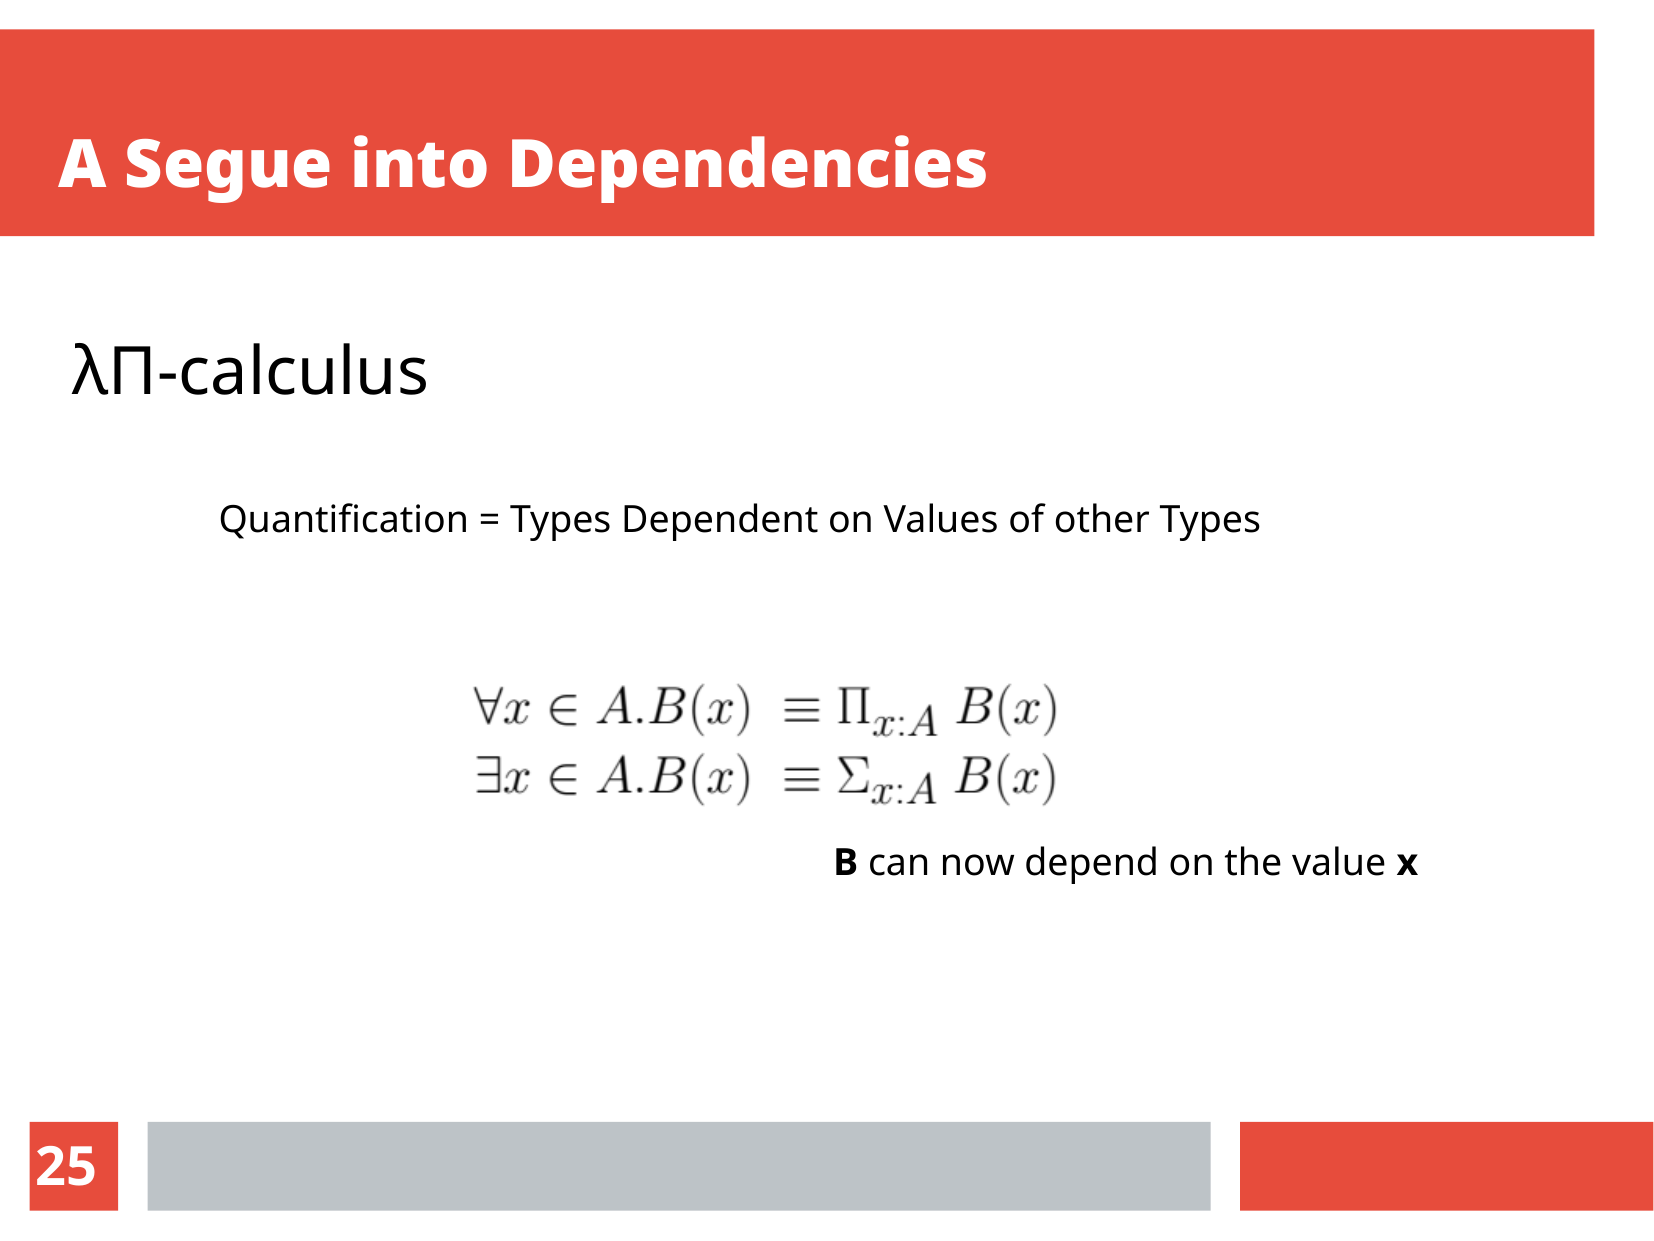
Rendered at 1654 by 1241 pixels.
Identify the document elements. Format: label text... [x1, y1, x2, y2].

text_box Quantification = Types Dependent on Values of other Types [203, 485, 1350, 544]
title A Segue into Dependencies [59, 58, 1595, 207]
text_box 25 [20, 1119, 254, 1210]
picture [464, 673, 1068, 818]
text_box B can now depend on the value x [818, 827, 1482, 886]
text_box λΠ-calculus [57, 315, 471, 408]
